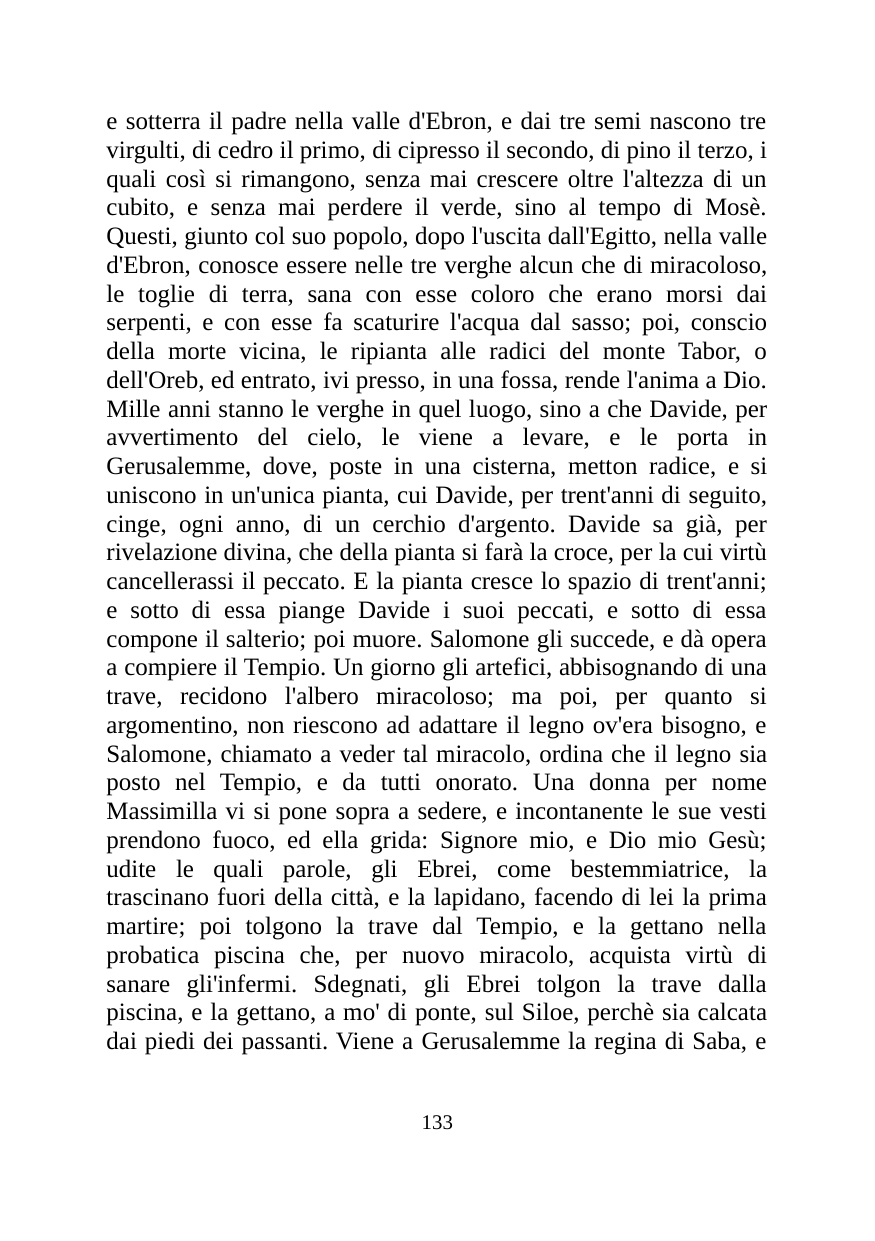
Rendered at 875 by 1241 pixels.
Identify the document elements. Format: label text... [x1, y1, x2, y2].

text e sotterra il padre nella valle d'Ebron, e dai tre semi nascono tre virgulti, di cedro il primo, di cipresso il secondo, di pino il terzo, i quali così si rimangono, senza mai crescere oltre l'altezza di un cubito, e senza mai perdere il verde, sino al tempo di Mosè. Questi, giunto col suo popolo, dopo l'uscita dall'Egitto, nella valle d'Ebron, conosce essere nelle tre verghe alcun che di miracoloso, le toglie di terra, sana con esse coloro che erano morsi dai serpenti, e con esse fa scaturire l'acqua dal sasso; poi, conscio della morte vicina, le ripianta alle radici del monte Tabor, o dell'Oreb, ed entrato, ivi presso, in una fossa, rende l'anima a Dio. Mille anni stanno le verghe in quel luogo, sino a che Davide, per avvertimento del cielo, le viene a levare, e le porta in Gerusalemme, dove, poste in una cisterna, metton radice, e si uniscono in un'unica pianta, cui Davide, per trent'anni di seguito, cinge, ogni anno, di un cerchio d'argento. Davide sa già, per rivelazione divina, che della pianta si farà la croce, per la cui virtù cancellerassi il peccato. E la pianta cresce lo spazio di trent'anni; e sotto di essa piange Davide i suoi peccati, e sotto di essa compone il salterio; poi muore. Salomone gli succede, e dà opera a compiere il Tempio. Un giorno gli artefici, abbisognando di una trave, recidono l'albero miracoloso; ma poi, per quanto si argomentino, non riescono ad adattare il legno ov'era bisogno, e Salomone, chiamato a veder tal miracolo, ordina che il legno sia posto nel Tempio, e da tutti onorato. Una donna per nome Massimilla vi si pone sopra a sedere, e incontanente le sue vesti prendono fuoco, ed ella grida: Signore mio, e Dio mio Gesù; udite le quali parole, gli Ebrei, come bestemmiatrice, la trascinano fuori della città, e la lapidano, facendo di lei la prima martire; poi tolgono la trave dal Tempio, e la gettano nella probatica piscina che, per nuovo miracolo, acquista virtù di sanare gli'infermi. Sdegnati, gli Ebrei tolgon la trave dalla piscina, e la gettano, a mo' di ponte, sul Siloe, perchè sia calcata dai piedi dei passanti. Viene a Gerusalemme la regina di Saba, e [106, 106, 768, 1055]
